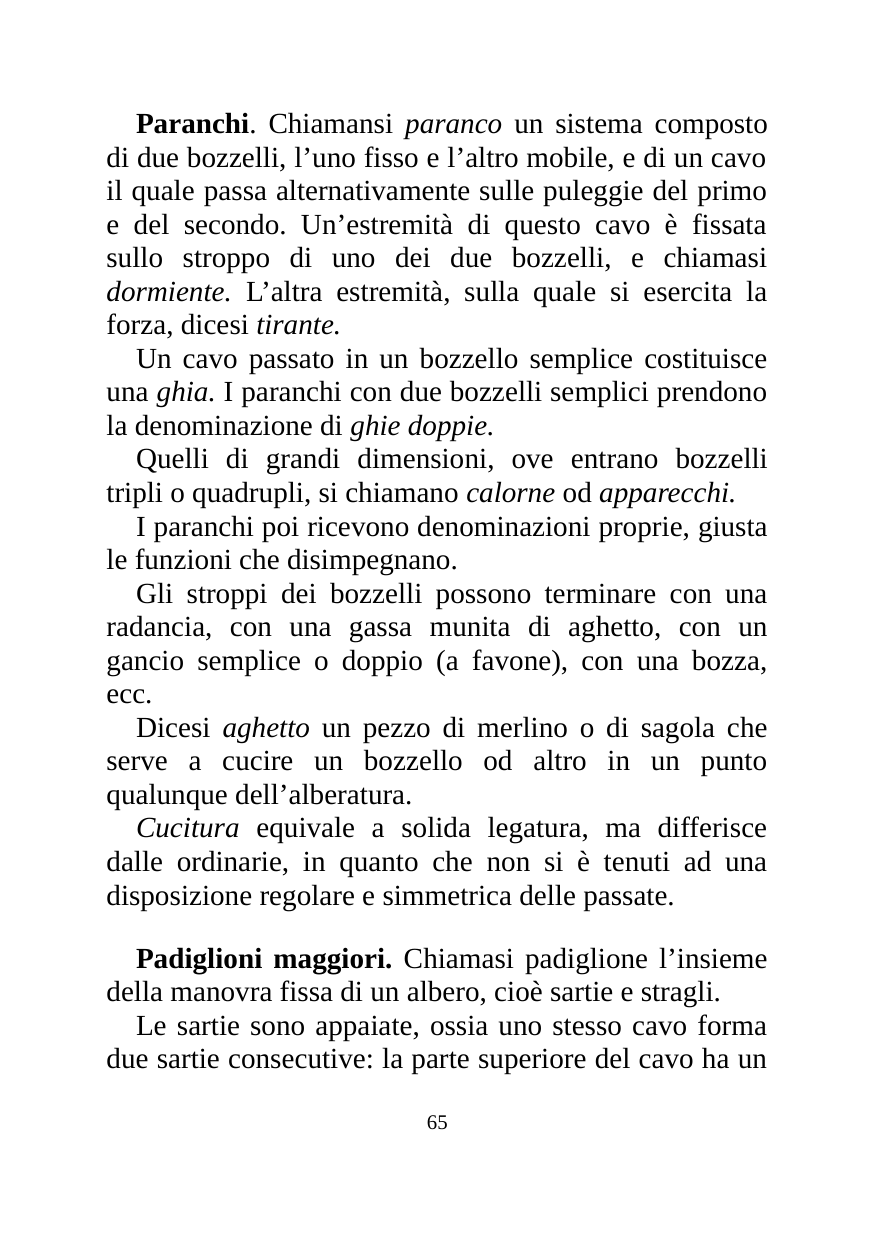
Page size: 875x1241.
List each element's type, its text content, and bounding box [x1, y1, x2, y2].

text Cucitura equivale a solida legatura, ma differisce dalle ordinarie, in quanto che non si è tenuti ad una disposizione regolare e simmetrica delle passate. [106, 811, 768, 911]
text Dicesi aghetto un pezzo di merlino o di sagola che serve a cucire un bozzello od altro in un punto qualunque dell’alberatura. [106, 710, 768, 811]
text Quelli di grandi dimensioni, ove entrano bozzelli tripli o quadrupli, si chiamano calorne od apparecchi. [106, 442, 768, 509]
text Gli stroppi dei bozzelli possono terminare con una radancia, con una gassa munita di aghetto, con un gancio semplice o doppio (a favone), con una bozza, ecc. [106, 576, 768, 710]
text Le sartie sono appaiate, ossia uno stesso cavo forma due sartie consecutive: la parte superiore del cavo ha un [106, 1008, 768, 1075]
text I paranchi poi ricevono denominazioni proprie, giusta le funzioni che disimpegnano. [106, 509, 768, 576]
text Un cavo passato in un bozzello semplice costituisce una ghia. I paranchi con due bozzelli semplici prendono la denominazione di ghie doppie. [106, 341, 768, 442]
text Paranchi. Chiamansi paranco un sistema composto di due bozzelli, l’uno fisso e l’altro mobile, e di un cavo il quale passa alternativamente sulle puleggie del primo e del secondo. Un’estremità di questo cavo è fissata sullo stroppo di uno dei due bozzelli, e chiamasi dormiente. L’altra estremità, sulla quale si esercita la forza, dicesi tirante. [106, 106, 768, 341]
text Padiglioni maggiori. Chiamasi padiglione l’insieme della manovra fissa di un albero, cioè sartie e stragli. [106, 941, 768, 1008]
